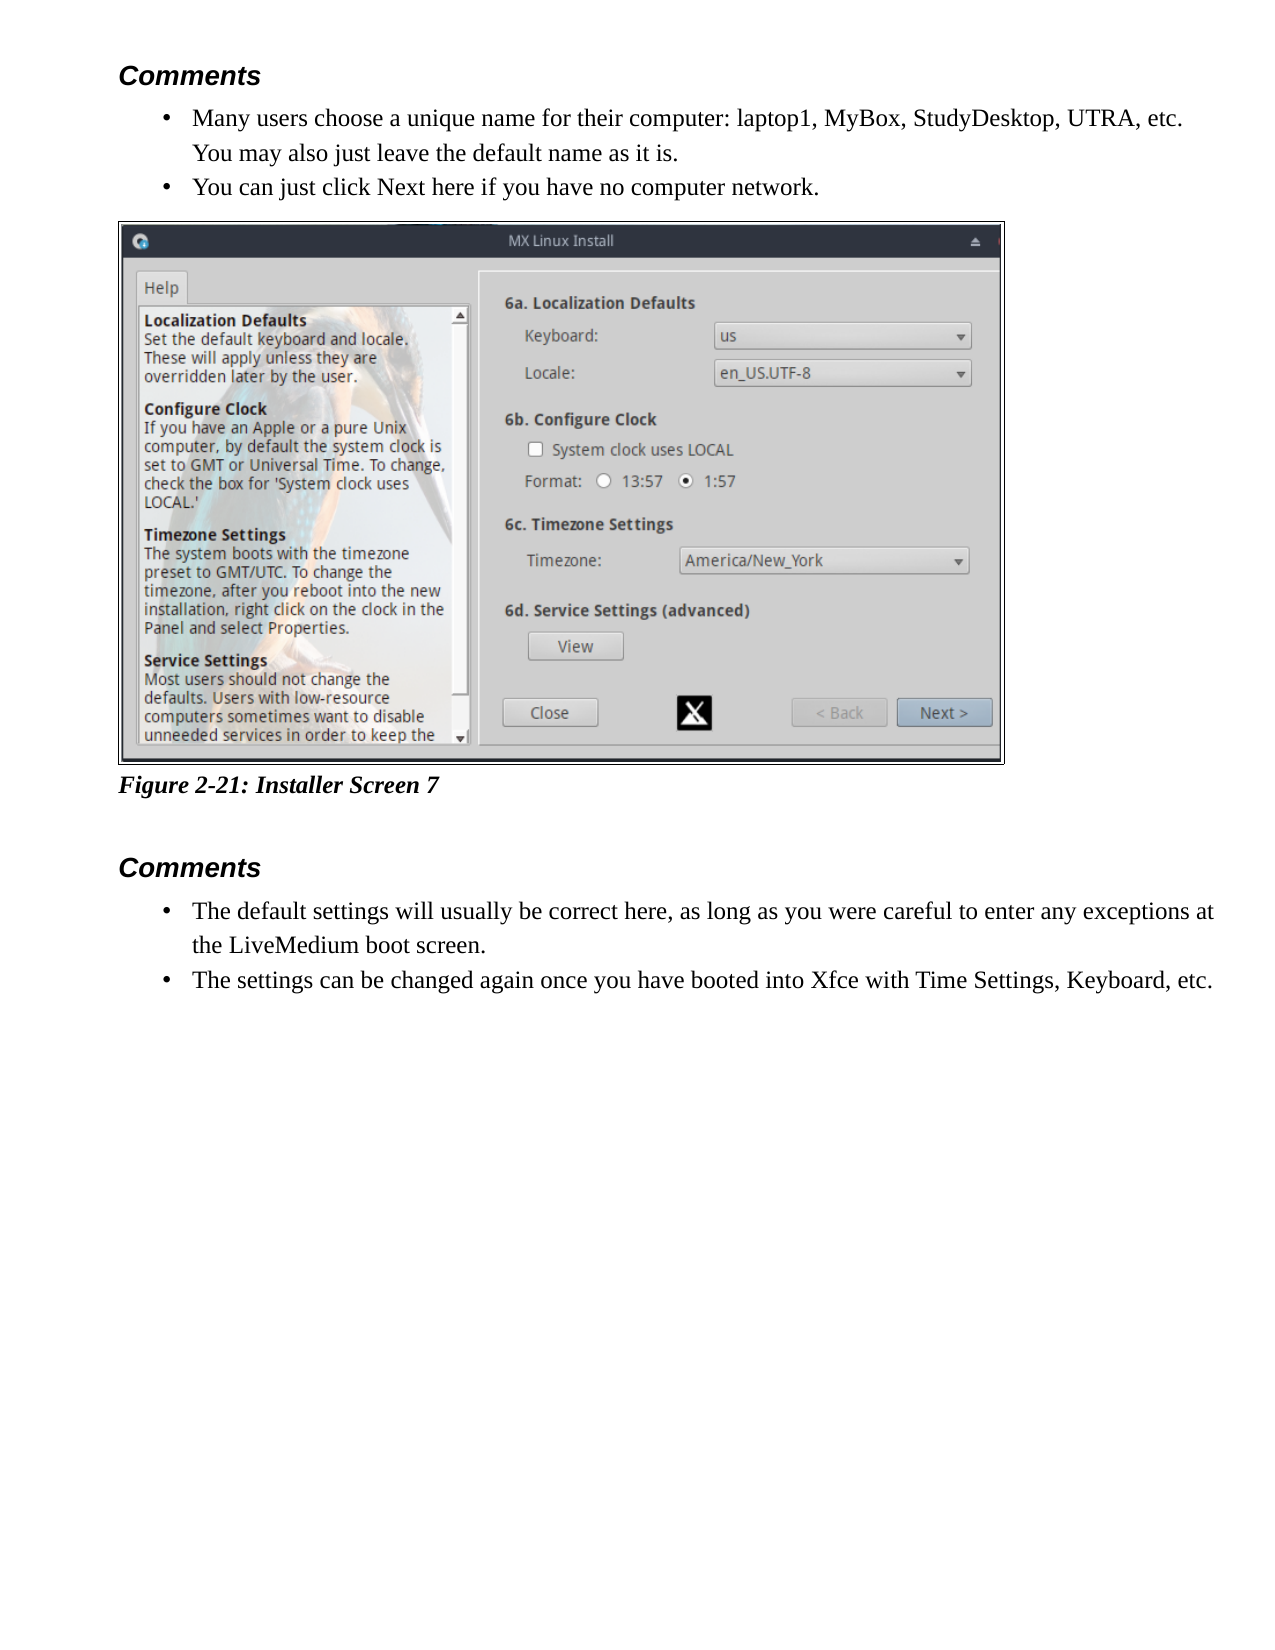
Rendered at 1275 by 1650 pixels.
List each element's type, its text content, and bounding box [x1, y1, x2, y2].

picture [121, 224, 1001, 762]
list Many users choose a unique name for their computer: laptop1, MyBox, StudyDesktop, UTRA, etc. You may also just leave the default name as it is. [162, 103, 1216, 167]
text Figure 2-21: Installer Screen 7 [118, 767, 1216, 799]
subtitle Comments [118, 852, 1216, 883]
list You can just click Next here if you have no computer network. [162, 172, 1216, 201]
list The default settings will usually be correct here, as long as you were careful to enter any exceptions at the LiveMedium boot screen. [162, 896, 1216, 959]
list The settings can be changed again once you have booted into Xfce with Time Settings, Keyboard, etc. [162, 965, 1216, 994]
subtitle Comments [118, 59, 1216, 91]
